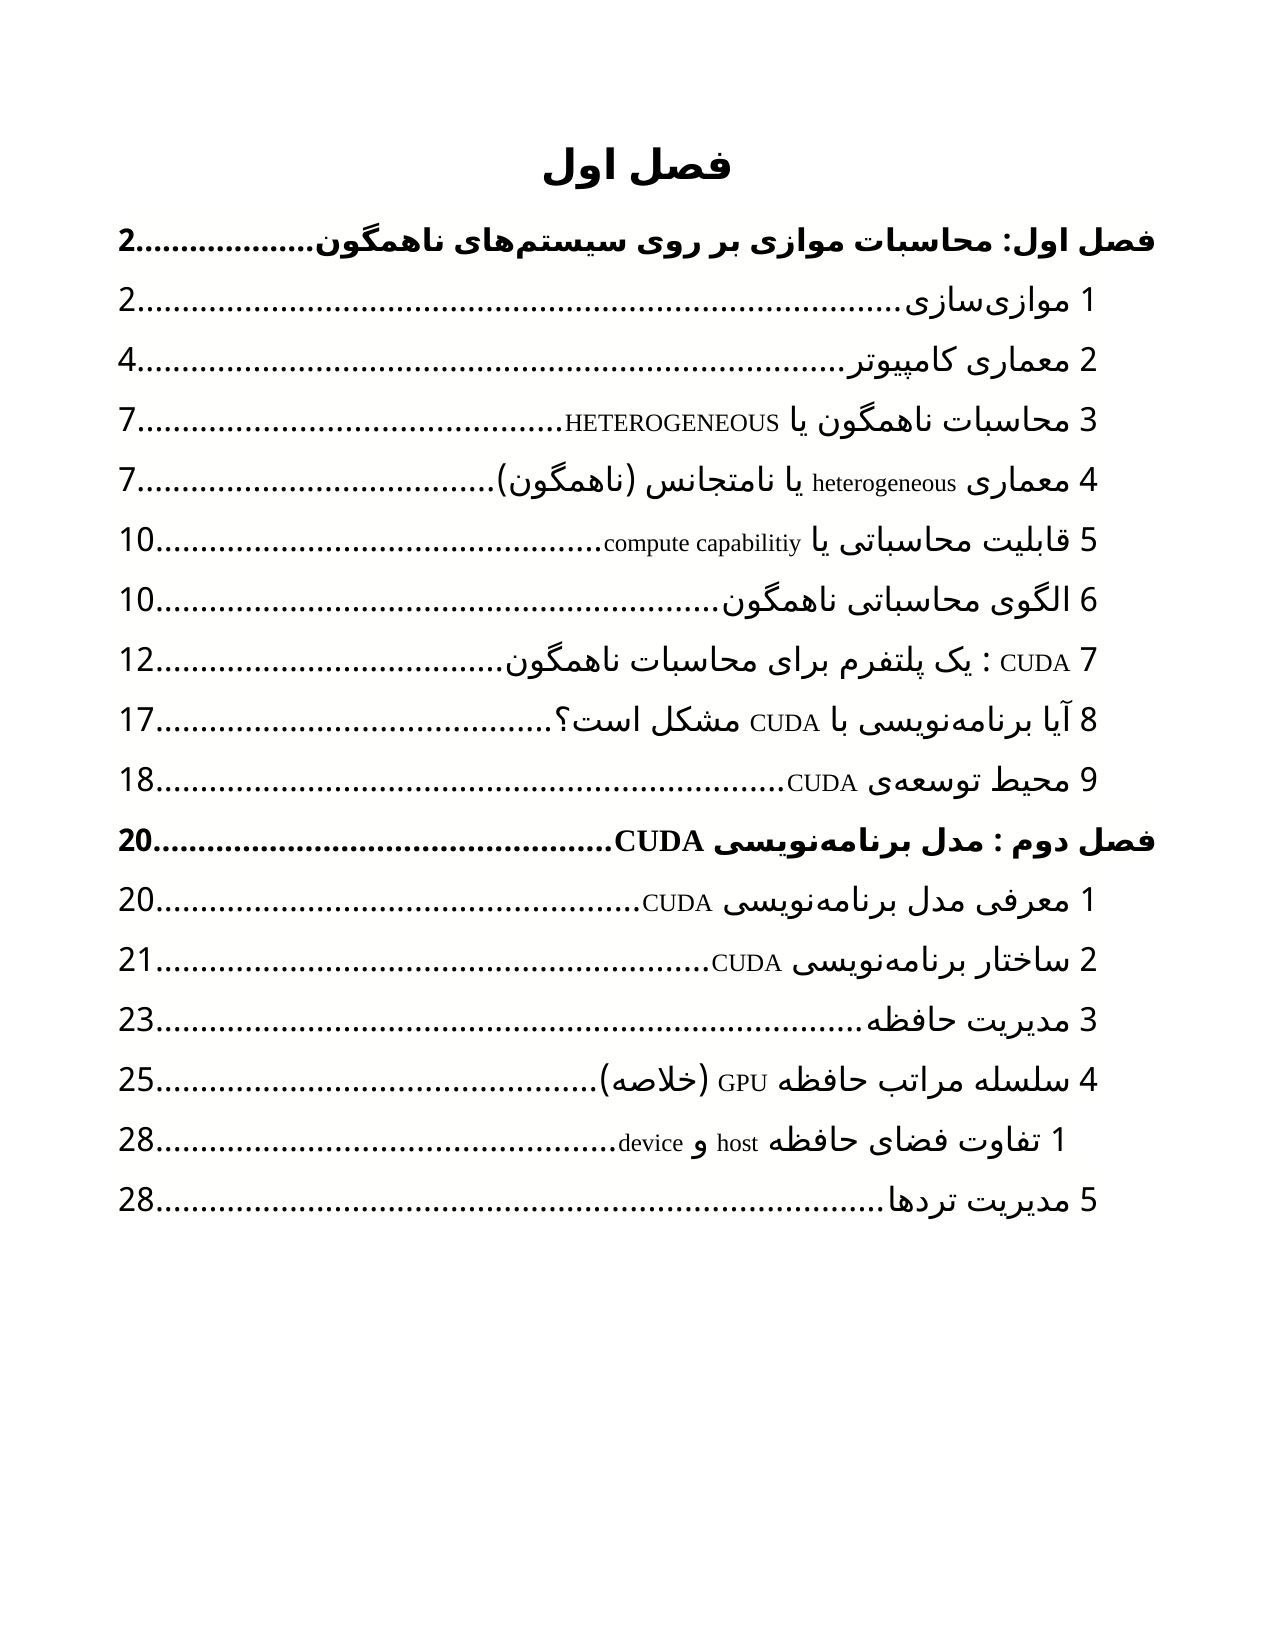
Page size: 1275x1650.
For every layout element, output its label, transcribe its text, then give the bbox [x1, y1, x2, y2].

text 7 CUDA : یک پلتفرم برای محاسبات ناهمگون 12 [118, 636, 1098, 681]
text 3 مدیریت حافظه 23 [118, 996, 1098, 1041]
text 4 سلسله مراتب حافظه GPU (خلاصه) 25 [118, 1056, 1098, 1101]
text فصل دوم : مدل برنامه‌نویسی CUDA 20 [118, 816, 1157, 861]
text 1 تفاوت فضای حافظه host و device 28 [118, 1116, 1068, 1161]
text 2 معماری کامپیوتر 4 [118, 336, 1098, 381]
text 1 معرفی مدل برنامه‌نویسی CUDA 20 [118, 876, 1098, 921]
text فصل اول: محاسبات موازی بر روی سیستم‌های ناهمگون 2 [118, 216, 1157, 261]
text 3 محاسبات ناهمگون یا HETEROGENEOUS 7 [118, 396, 1098, 441]
text 5 قابلیت محاسباتی یا compute capabilitiy 10 [118, 516, 1098, 561]
text 4 معماری heterogeneous یا نامتجانس (ناهمگون) 7 [118, 456, 1098, 501]
text 6 الگوی محاسباتی ناهمگون 10 [118, 576, 1098, 621]
text 8 آیا برنامه‌نویسی با CUDA مشکل است؟ 17 [118, 696, 1098, 741]
text 9 محیط توسعه‌ی CUDA 18 [118, 756, 1098, 801]
subtitle فصل اول [118, 143, 1157, 188]
text 1 موازی‌سازی 2 [118, 276, 1098, 321]
text 2 ساختار برنامه‌نویسی CUDA 21 [118, 936, 1098, 981]
text 5 مدیریت ترد‌ها 28 [118, 1176, 1098, 1221]
